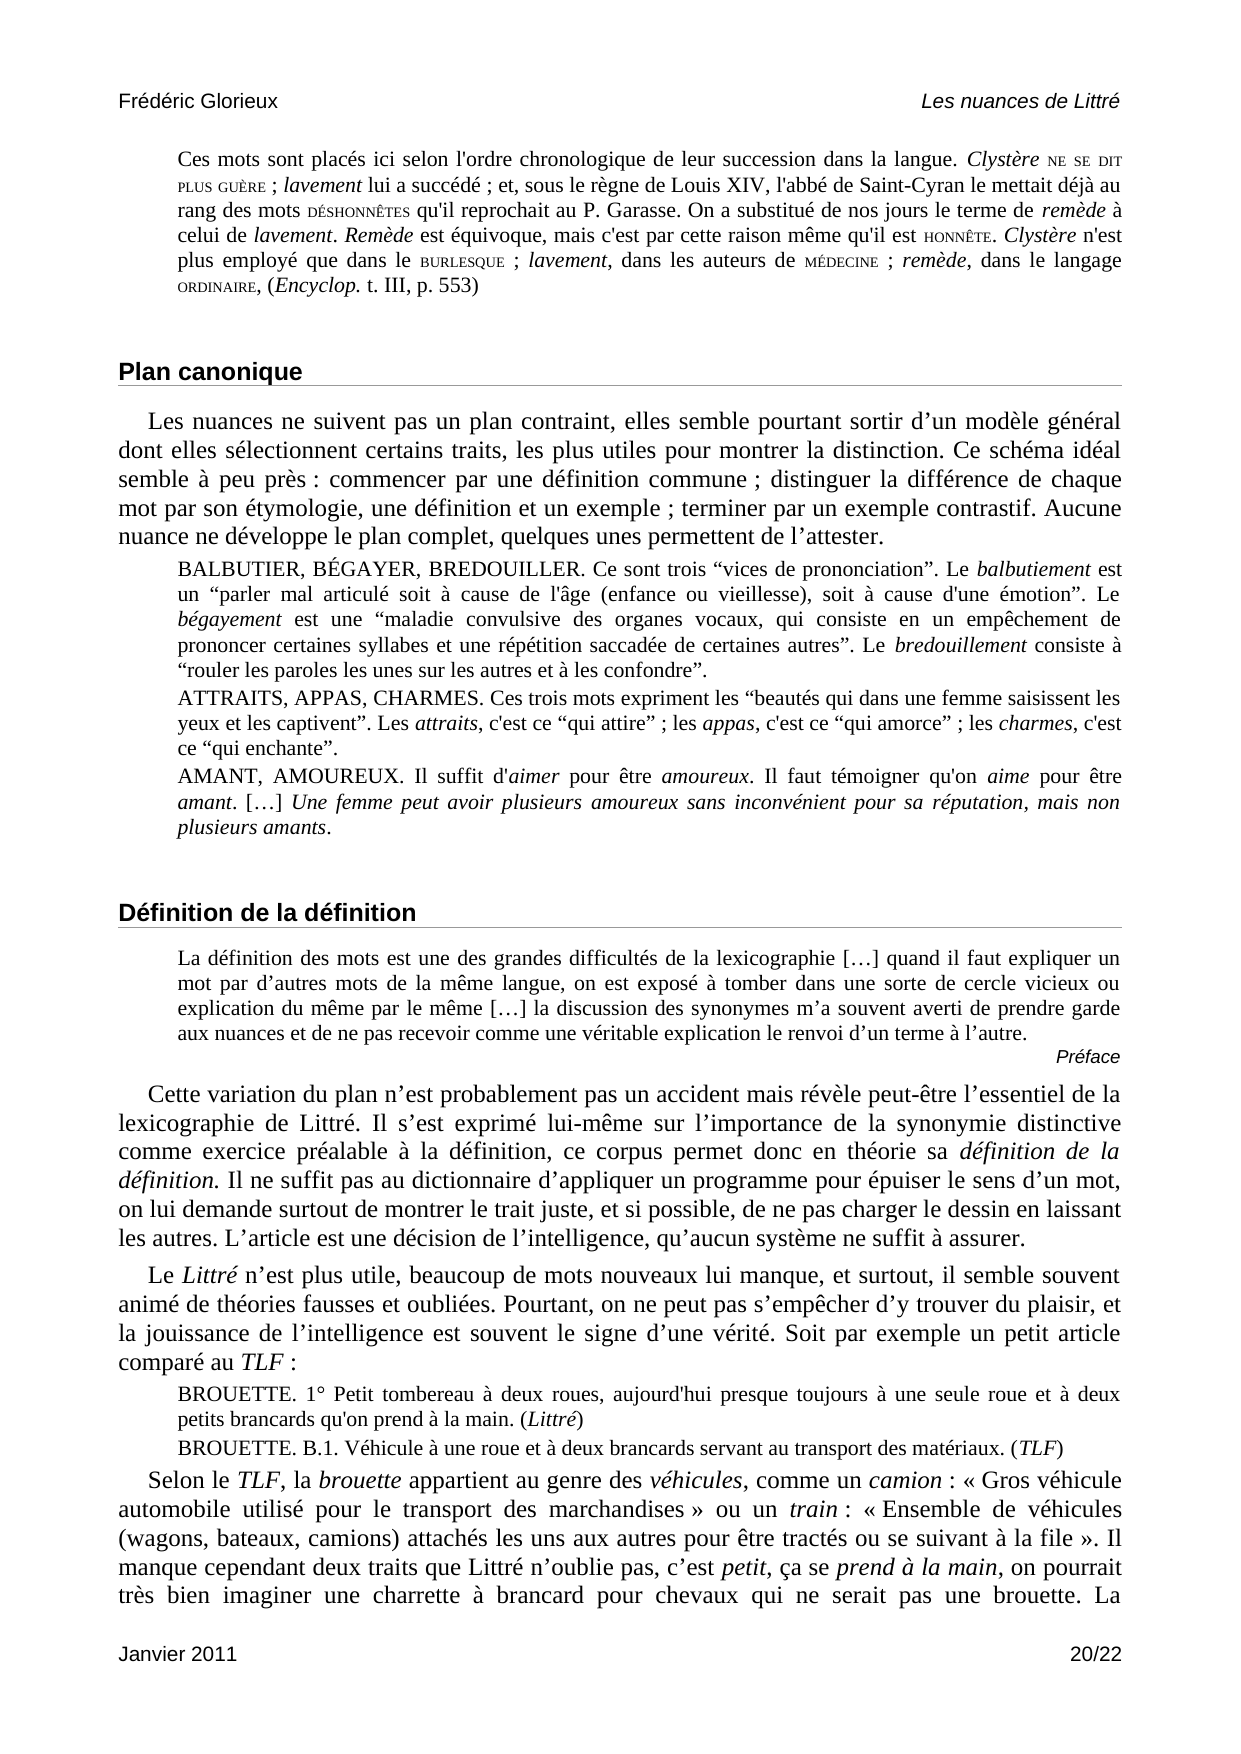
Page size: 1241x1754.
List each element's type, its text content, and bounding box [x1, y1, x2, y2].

text Ces mots sont placés ici selon l'ordre chronologique de leur succession dans la langue. Clystère ne se dit plus guère ; lavement lui a succédé ; et, sous le règne de Louis XIV, l'abbé de Saint-Cyran le mettait déjà au rang des mots déshonnêtes qu'il reprochait au P. Garasse. On a substitué de nos jours le terme de remède à celui de lavement. Remède est équivoque, mais c'est par cette raison même qu'il est honnête. Clystère n'est plus employé que dans le burlesque ; lavement, dans les auteurs de médecine ; remède, dans le langage ordinaire, (Encyclop. t. III, p. 553) [177, 146, 1122, 298]
text BROUETTE. 1° Petit tombereau à deux roues, aujourd'hui presque toujours à une seule roue et à deux petits brancards qu'on prend à la main. (Littré) [177, 1381, 1122, 1432]
text Le Littré n’est plus utile, beaucoup de mots nouveaux lui manque, et surtout, il semble souvent animé de théories fausses et oubliées. Pourtant, on ne peut pas s’empêcher d’y trouver du plaisir, et la jouissance de l’intelligence est souvent le signe d’une vérité. Soit par exemple un petit article comparé au TLF : [118, 1260, 1122, 1375]
subtitle Définition de la définition [118, 898, 1122, 927]
text BROUETTE. B.1. Véhicule à une roue et à deux brancards servant au transport des matériaux. (TLF) [177, 1434, 1122, 1460]
text BALBUTIER, BÉGAYER, BREDOUILLER. Ce sont trois “vices de prononciation”. Le balbutiement est un “parler mal articulé soit à cause de l'âge (enfance ou vieillesse), soit à cause d'une émotion”. Le bégayement est une “maladie convulsive des organes vocaux, qui consiste en un empêchement de prononcer certaines syllabes et une répétition saccadée de certaines autres”. Le bredouillement consiste à “rouler les paroles les unes sur les autres et à les confondre”. [177, 556, 1122, 682]
text Selon le TLF, la brouette appartient au genre des véhicules, comme un camion : « Gros véhicule automobile utilisé pour le transport des marchandises » ou un train : « Ensemble de véhicules (wagons, bateaux, camions) attachés les uns aux autres pour être tractés ou se suivant à la file ». Il manque cependant deux traits que Littré n’oublie pas, c’est petit, ça se prend à la main, on pourrait très bien imaginer une charrette à brancard pour chevaux qui ne serait pas une brouette. La [118, 1466, 1122, 1609]
text ATTRAITS, APPAS, CHARMES. Ces trois mots expriment les “beautés qui dans une femme saisissent les yeux et les captivent”. Les attraits, c'est ce “qui attire” ; les appas, c'est ce “qui amorce” ; les charmes, c'est ce “qui enchante”. [177, 685, 1122, 761]
text Cette variation du plan n’est probablement pas un accident mais révèle peut-être l’essentiel de la lexicographie de Littré. Il s’est exprimé lui-même sur l’importance de la synonymie distinctive comme exercice préalable à la définition, ce corpus permet donc en théorie sa définition de la définition. Il ne suffit pas au dictionnaire d’appliquer un programme pour épuiser le sens d’un mot, on lui demande surtout de montrer le trait juste, et si possible, de ne pas charger le dessin en laissant les autres. L’article est une décision de l’intelligence, qu’aucun système ne suffit à assurer. [118, 1079, 1122, 1251]
text AMANT, AMOUREUX. Il suffit d'aimer pour être amoureux. Il faut témoigner qu'on aime pour être amant. […] Une femme peut avoir plusieurs amoureux sans inconvénient pour sa réputation, mais non plusieurs amants. [177, 763, 1122, 839]
text Les nuances ne suivent pas un plan contraint, elles semble pourtant sortir d’un modèle général dont elles sélectionnent certains traits, les plus utiles pour montrer la distinction. Ce schéma idéal semble à peu près : commencer par une définition commune ; distinguer la différence de chaque mot par son étymologie, une définition et un exemple ; terminer par un exemple contrastif. Aucune nuance ne développe le plan complet, quelques unes permettent de l’attester. [118, 406, 1122, 550]
text La définition des mots est une des grandes difficultés de la lexicographie […] quand il faut expliquer un mot par d’autres mots de la même langue, on est exposé à tomber dans une sorte de cercle vicieux ou explication du même par le même […] la discussion des synonymes m’a souvent averti de prendre garde aux nuances et de ne pas recevoir comme une véritable explication le renvoi d’un terme à l’autre. [177, 945, 1122, 1046]
subtitle Plan canonique [118, 357, 1122, 385]
text Préface [236, 1046, 1122, 1067]
